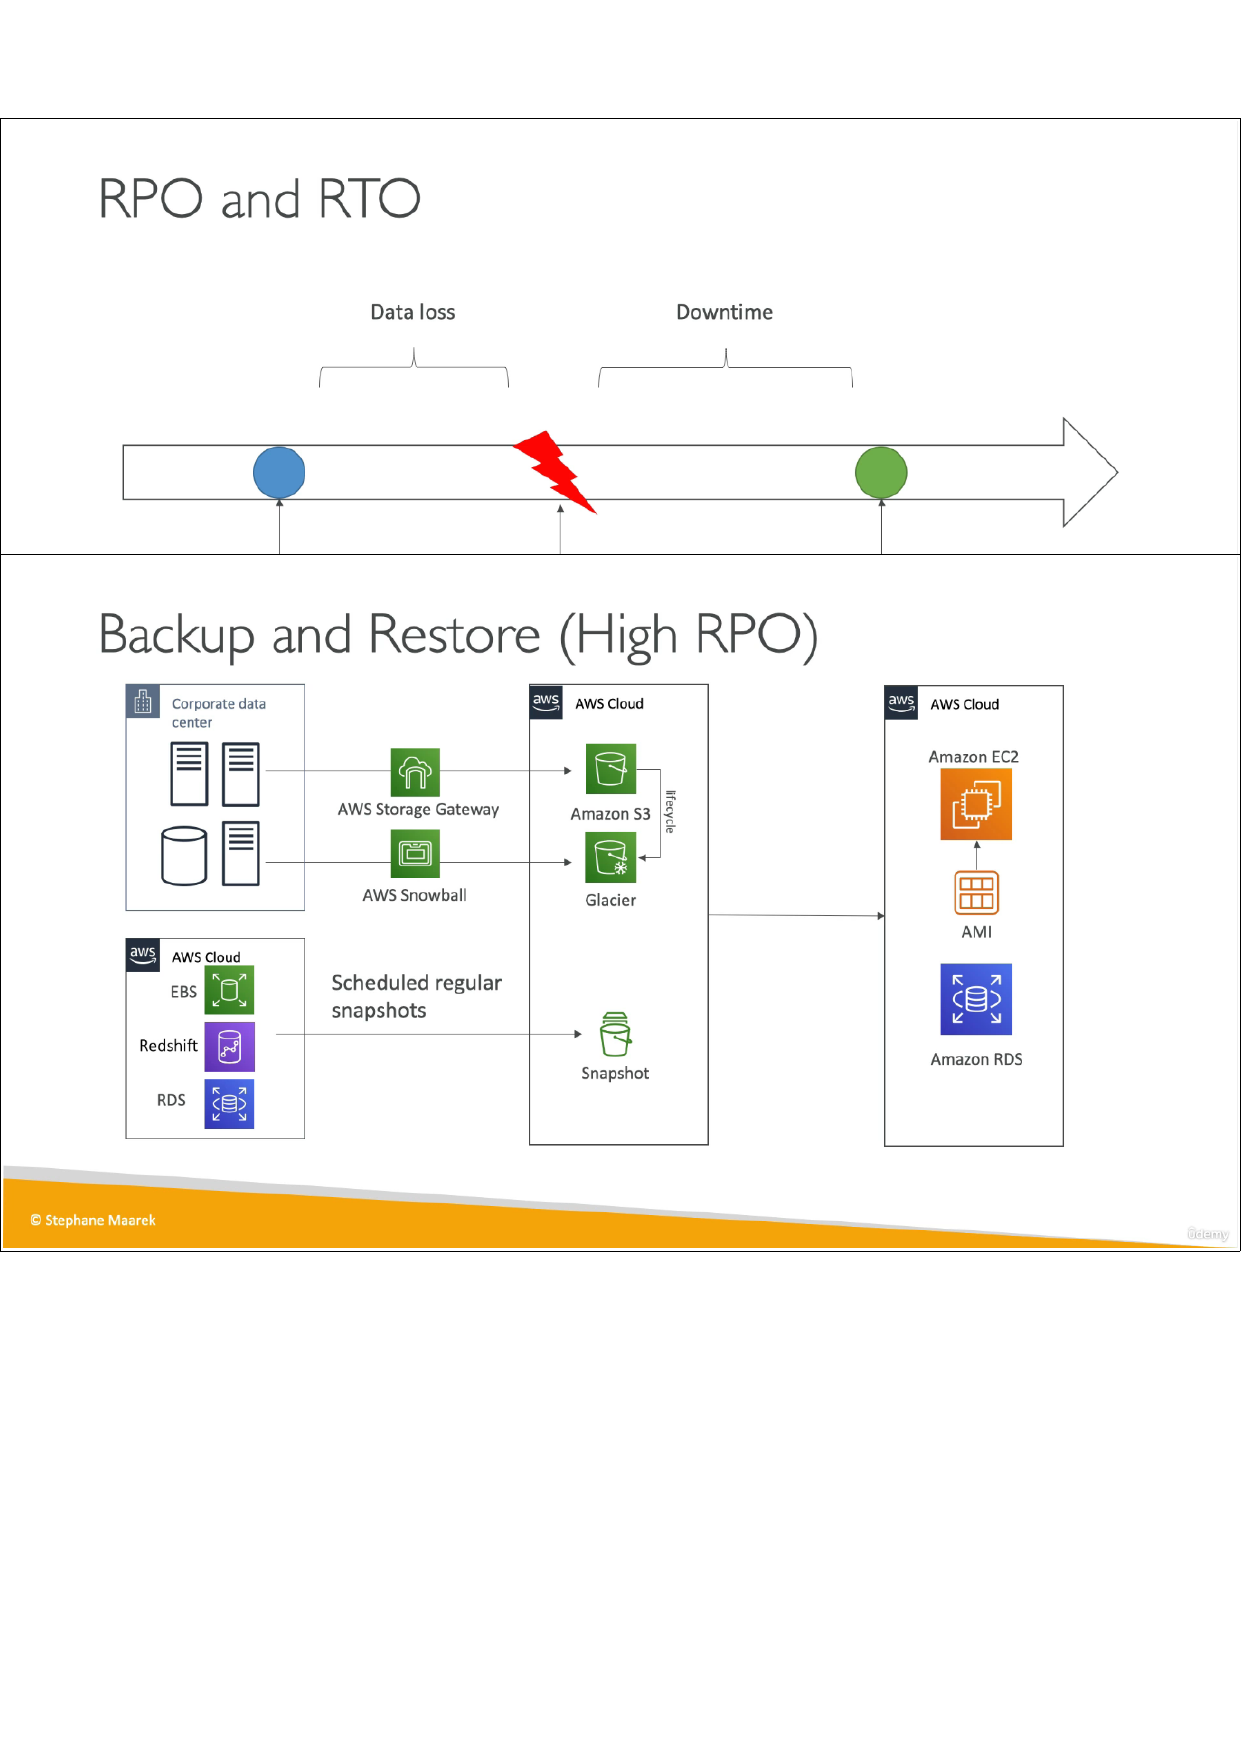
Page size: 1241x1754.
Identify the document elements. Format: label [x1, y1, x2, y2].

picture [3, 121, 1238, 554]
picture [3, 557, 1238, 1248]
